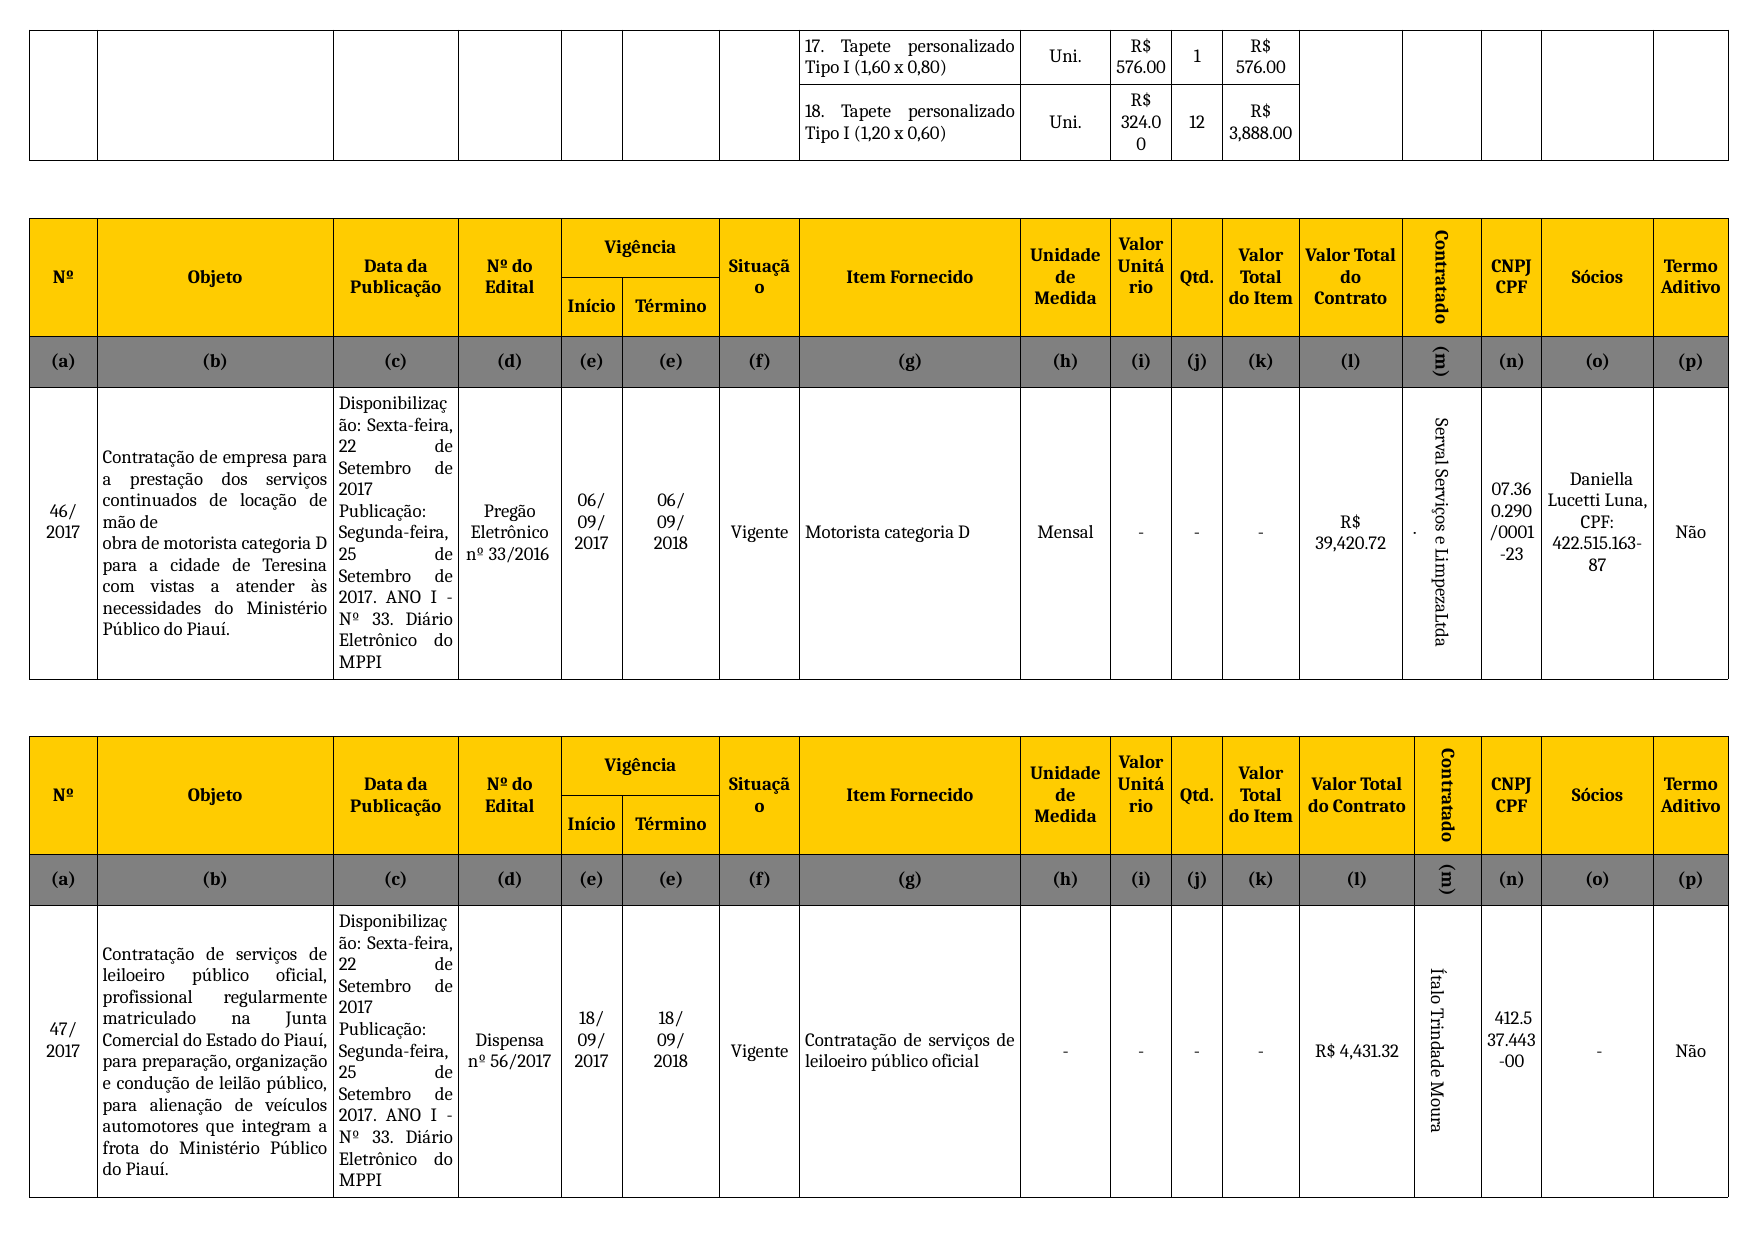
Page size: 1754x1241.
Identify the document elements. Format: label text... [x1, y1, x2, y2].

table_cell - [1111, 388, 1171, 679]
table_cell - [1542, 906, 1653, 1197]
table_cell (o) [1542, 337, 1653, 387]
table_header Situação [720, 219, 799, 336]
table_cell 06/ 09/ 2017 [562, 388, 622, 679]
table_header Unidade de Medida [1021, 737, 1110, 854]
table_header Data da Publicação [334, 219, 458, 336]
table_cell (e) [623, 337, 719, 387]
table_header Nº do Edital [459, 737, 561, 854]
table_cell [1542, 31, 1653, 160]
table_cell (l) [1300, 337, 1402, 387]
table_cell [1654, 31, 1728, 160]
table_header Item Fornecido [800, 219, 1020, 336]
table_header Data da Publicação [334, 737, 458, 854]
table_header Nº [30, 219, 97, 336]
table_cell (c) [334, 337, 458, 387]
table_cell (e) [623, 855, 719, 905]
table_cell (k) [1223, 337, 1299, 387]
table_header Contratado [1415, 737, 1481, 854]
table_cell Início [562, 278, 622, 336]
table_header Termo Aditivo [1654, 219, 1728, 336]
table_header Vigência [562, 219, 719, 277]
table_cell (g) [800, 855, 1020, 905]
table_cell 07.360.290/0001-23 [1482, 388, 1541, 679]
table_header Valor Total do Contrato [1300, 737, 1414, 854]
table_header Item Fornecido [800, 737, 1020, 854]
table_header Valor Total do Contrato [1300, 219, 1402, 336]
table_cell (h) [1021, 337, 1110, 387]
table_cell [1482, 31, 1541, 160]
table_cell (n) [1482, 855, 1541, 905]
table_cell R$ 39.420,72 [1300, 388, 1402, 679]
table_cell (c) [334, 855, 458, 905]
table_cell - [1021, 906, 1110, 1197]
table_cell (h) [1021, 855, 1110, 905]
table_cell Término [623, 278, 719, 336]
table_cell 18/ 09/ 2017 [562, 906, 622, 1197]
table_cell Uni. [1021, 85, 1110, 160]
table_cell (d) [459, 855, 561, 905]
table_cell (a) [30, 855, 97, 905]
table_cell - [1172, 388, 1222, 679]
table_header Contratado [1403, 219, 1481, 336]
table_cell Contratação de serviços de leiloeiro público oficial, profissional regularmente matriculado na Junta Comercial do Estado do Piauí, para preparação, organização e condução de leilão público, para alienação de veículos automotores que integram a frota do Ministério Público do Piauí. [98, 906, 333, 1197]
table_cell Vigente [720, 388, 799, 679]
table_cell (e) [562, 855, 622, 905]
table_cell 1 [1172, 31, 1222, 84]
table_header Nº [30, 737, 97, 854]
table_header Sócios [1542, 219, 1653, 336]
table_header Objeto [98, 737, 333, 854]
table_cell [623, 31, 719, 160]
table_cell (i) [1111, 855, 1171, 905]
table_cell (e) [562, 337, 622, 387]
table_header Valor Unitário [1111, 737, 1171, 854]
table_cell (i) [1111, 337, 1171, 387]
table_cell (f) [720, 337, 799, 387]
table_header Unidade de Medida [1021, 219, 1110, 336]
table_cell (d) [459, 337, 561, 387]
table_header CNPJ CPF [1482, 737, 1541, 854]
table_cell Serval Serviços e LimpezaLtda . [1403, 388, 1481, 679]
table_cell Vigente [720, 906, 799, 1197]
table_cell Disponibilização: Sexta-feira, 22 de Setembro de 2017 Publicação: Segunda-feira, 25 de Setembro de 2017. ANO I - Nº 33. Diário Eletrônico do MPPI [334, 388, 458, 679]
table_header Qtd. [1172, 737, 1222, 854]
table_header Situação [720, 737, 799, 854]
table_cell (j) [1172, 855, 1222, 905]
table_cell 47/ 2017 [30, 906, 97, 1197]
table_header Qtd. [1172, 219, 1222, 336]
table_cell R$ 576,00 [1223, 31, 1299, 84]
table_cell Término [623, 796, 719, 854]
table_cell (p) [1654, 855, 1728, 905]
table_header Termo Aditivo [1654, 737, 1728, 854]
table_cell (m) [1415, 855, 1481, 905]
table_cell (g) [800, 337, 1020, 387]
table_cell [459, 31, 561, 160]
table_cell (b) [98, 337, 333, 387]
table_header Valor Total do Item [1223, 219, 1299, 336]
table_cell [1300, 31, 1402, 160]
table_cell Não [1654, 388, 1728, 679]
table_cell [1403, 31, 1481, 160]
table_cell 46/ 2017 [30, 388, 97, 679]
table_cell Uni. [1021, 31, 1110, 84]
table_cell (j) [1172, 337, 1222, 387]
table_cell (l) [1300, 855, 1414, 905]
table_cell (p) [1654, 337, 1728, 387]
table_cell - [1172, 906, 1222, 1197]
table_header Valor Total do Item [1223, 737, 1299, 854]
table_cell R$ 3.888,00 [1223, 85, 1299, 160]
table_cell - [1111, 906, 1171, 1197]
table_cell [30, 31, 97, 160]
table_cell 17. Tapete personalizado Tipo I (1,60 x 0,80) [800, 31, 1020, 84]
table_cell (m) [1403, 337, 1481, 387]
table_cell R$ 576,00 [1111, 31, 1171, 84]
table_cell 06/ 09/ 2018 [623, 388, 719, 679]
table_cell Daniella Lucetti Luna, CPF: 422.515.163-87 [1542, 388, 1653, 679]
table_cell - [1223, 906, 1299, 1197]
table_cell 12 [1172, 85, 1222, 160]
table_header CNPJ CPF [1482, 219, 1541, 336]
table_cell (o) [1542, 855, 1653, 905]
table_cell Pregão Eletrônico nº 33/2016 [459, 388, 561, 679]
table_cell [98, 31, 333, 160]
table_cell 18/ 09/ 2018 [623, 906, 719, 1197]
table_cell [562, 31, 622, 160]
table_cell Não [1654, 906, 1728, 1197]
table_cell R$ 4.431,32 [1300, 906, 1414, 1197]
table_cell - [1223, 388, 1299, 679]
table_header Valor Unitário [1111, 219, 1171, 336]
table_cell Motorista categoria D [800, 388, 1020, 679]
table_cell [334, 31, 458, 160]
table_cell (b) [98, 855, 333, 905]
table_cell (f) [720, 855, 799, 905]
table_cell 412.537.443-00 [1482, 906, 1541, 1197]
table_cell Contratação de serviços de leiloeiro público oficial [800, 906, 1020, 1197]
table_cell (n) [1482, 337, 1541, 387]
table_header Objeto [98, 219, 333, 336]
table_cell Contratação de empresa para a prestação dos serviços continuados de locação de mão de obra de motorista categoria D para a cidade de Teresina com vistas a atender às necessidades do Ministério Público do Piauí. [98, 388, 333, 679]
table_cell R$ 324,00 [1111, 85, 1171, 160]
table_header Vigência [562, 737, 719, 795]
table_header Nº do Edital [459, 219, 561, 336]
table_cell Início [562, 796, 622, 854]
table_cell Disponibilização: Sexta-feira, 22 de Setembro de 2017 Publicação: Segunda-feira, 25 de Setembro de 2017. ANO I - Nº 33. Diário Eletrônico do MPPI [334, 906, 458, 1197]
table_cell Mensal [1021, 388, 1110, 679]
table_cell 18. Tapete personalizado Tipo I (1,20 x 0,60) [800, 85, 1020, 160]
table_cell Ítalo Trindade Moura [1415, 906, 1481, 1197]
table_cell (k) [1223, 855, 1299, 905]
table_cell Dispensa nº 56/2017 [459, 906, 561, 1197]
table_header Sócios [1542, 737, 1653, 854]
table_cell [720, 31, 799, 160]
table_cell (a) [30, 337, 97, 387]
